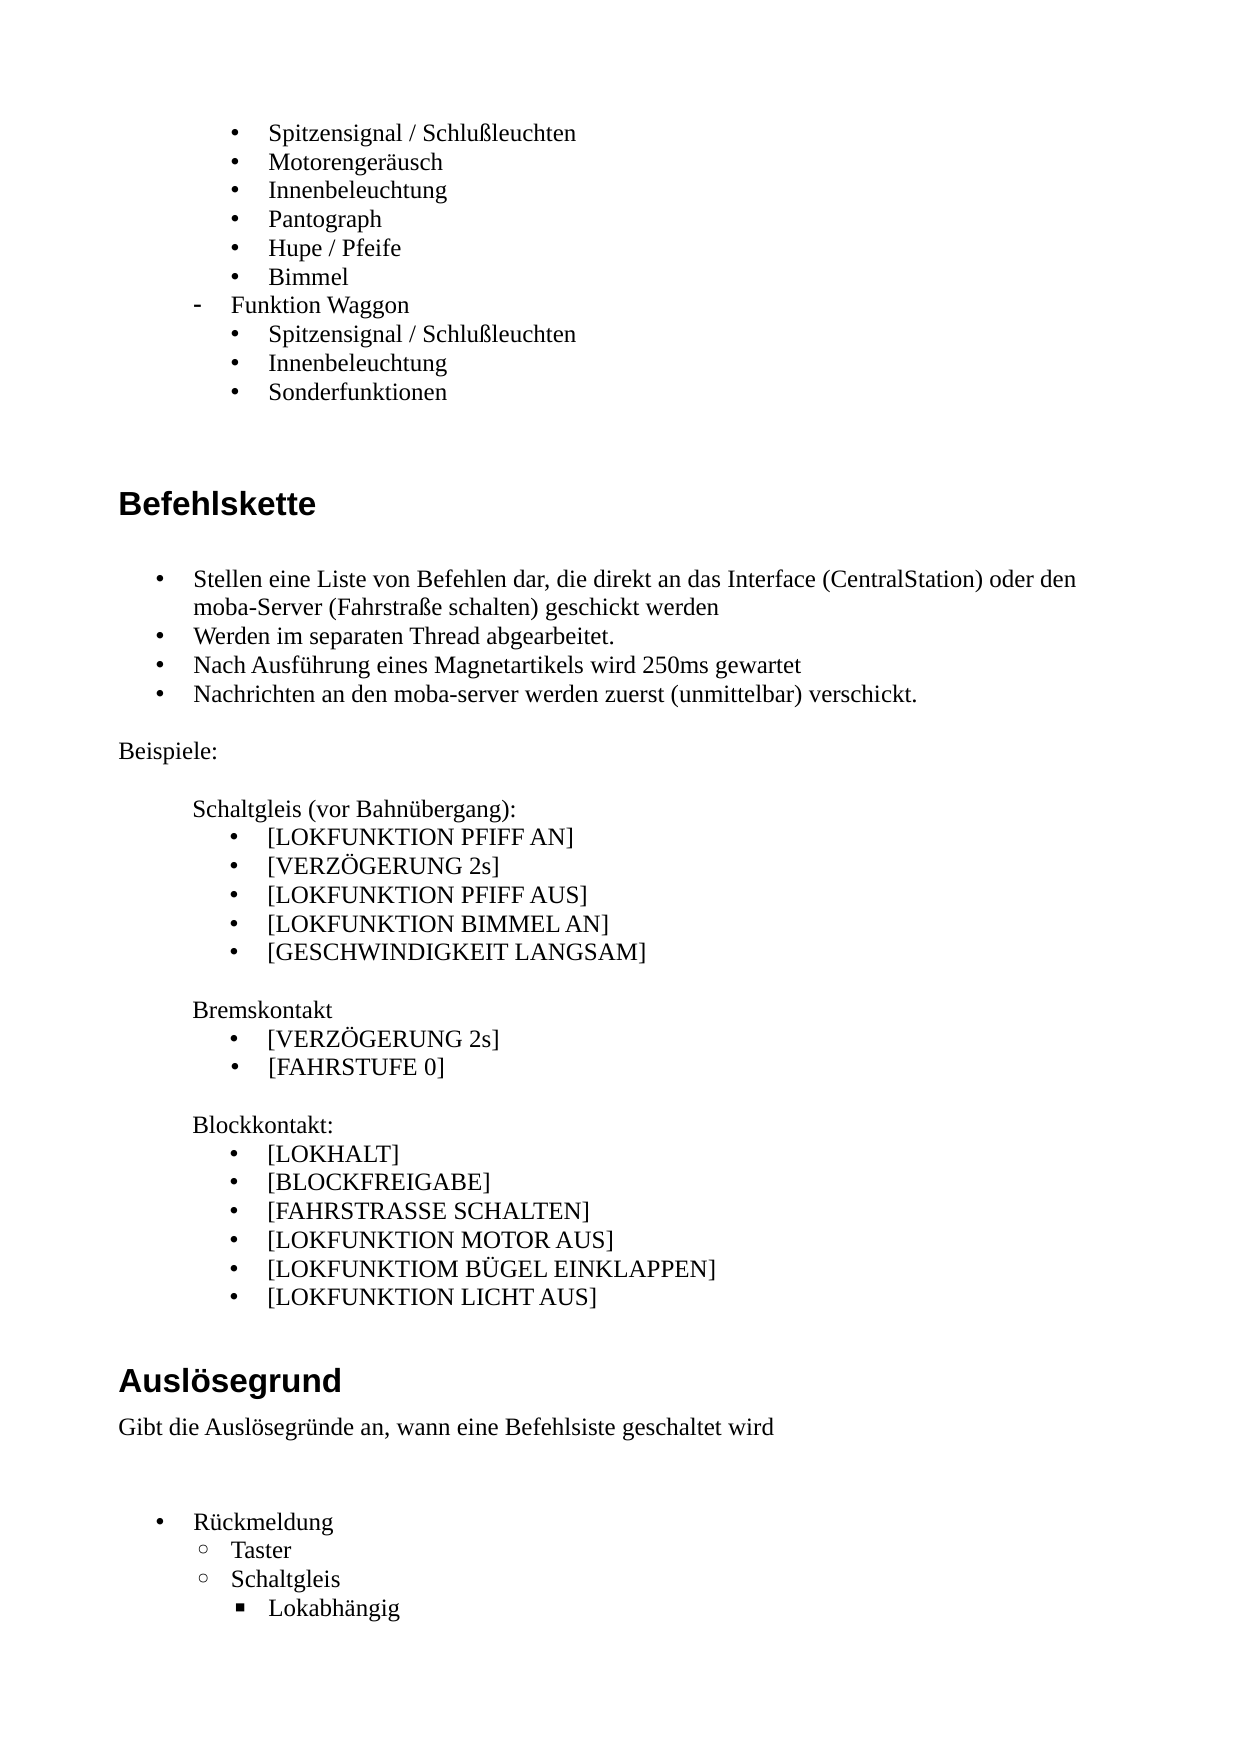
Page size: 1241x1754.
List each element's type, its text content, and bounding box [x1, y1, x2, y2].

list Rückmeldung [156, 1507, 1122, 1536]
list [BLOCKFREIGABE] [229, 1167, 1122, 1196]
list [LOKFUNKTION PFIFF AN] [229, 822, 1122, 851]
list Pantograph [231, 204, 1122, 233]
list Stellen eine Liste von Befehlen dar, die direkt an das Interface (CentralStation) oder den moba-Server (Fahrstraße schalten) geschickt werden [156, 564, 1122, 621]
list [LOKFUNKTION MOTOR AUS] [229, 1225, 1122, 1254]
text Gibt die Auslösegründe an, wann eine Befehlsiste geschaltet wird [118, 1412, 1122, 1440]
list Sonderfunktionen [231, 377, 1122, 406]
list Bimmel [231, 262, 1122, 291]
list Hupe / Pfeife [231, 233, 1122, 262]
list [LOKFUNKTION PFIFF AUS] [229, 880, 1122, 909]
text Bremskontakt [118, 995, 1122, 1024]
list Taster [193, 1536, 1122, 1564]
text Beispiele: [118, 736, 1122, 765]
text Schaltgleis (vor Bahnübergang): [118, 794, 1122, 822]
list Funktion Waggon [193, 291, 1122, 319]
list [VERZÖGERUNG 2s] [229, 1024, 1122, 1052]
list Schaltgleis [193, 1564, 1122, 1593]
list Spitzensignal / Schlußleuchten [231, 319, 1122, 348]
text Blockkontakt: [118, 1110, 1122, 1139]
list Spitzensignal / Schlußleuchten [231, 118, 1122, 147]
list Werden im separaten Thread abgearbeitet. [156, 621, 1122, 650]
list Nachrichten an den moba-server werden zuerst (unmittelbar) verschickt. [156, 679, 1122, 707]
list [FAHRSTUFE 0] [231, 1052, 1122, 1081]
list [LOKHALT] [229, 1139, 1122, 1167]
list Innenbeleuchtung [231, 176, 1122, 204]
subtitle Auslösegrund [118, 1361, 1122, 1399]
subtitle Befehlskette [118, 484, 1122, 522]
list [LOKFUNKTION BIMMEL AN] [229, 909, 1122, 937]
list Nach Ausführung eines Magnetartikels wird 250ms gewartet [156, 650, 1122, 679]
list [LOKFUNKTION LICHT AUS] [229, 1282, 1122, 1311]
list [FAHRSTRASSE SCHALTEN] [229, 1196, 1122, 1225]
list Motorengeräusch [231, 147, 1122, 176]
list [LOKFUNKTIOM BÜGEL EINKLAPPEN] [229, 1254, 1122, 1282]
list [GESCHWINDIGKEIT LANGSAM] [229, 937, 1122, 966]
list Innenbeleuchtung [231, 348, 1122, 377]
list Lokabhängig [231, 1593, 1122, 1622]
list [VERZÖGERUNG 2s] [229, 851, 1122, 880]
